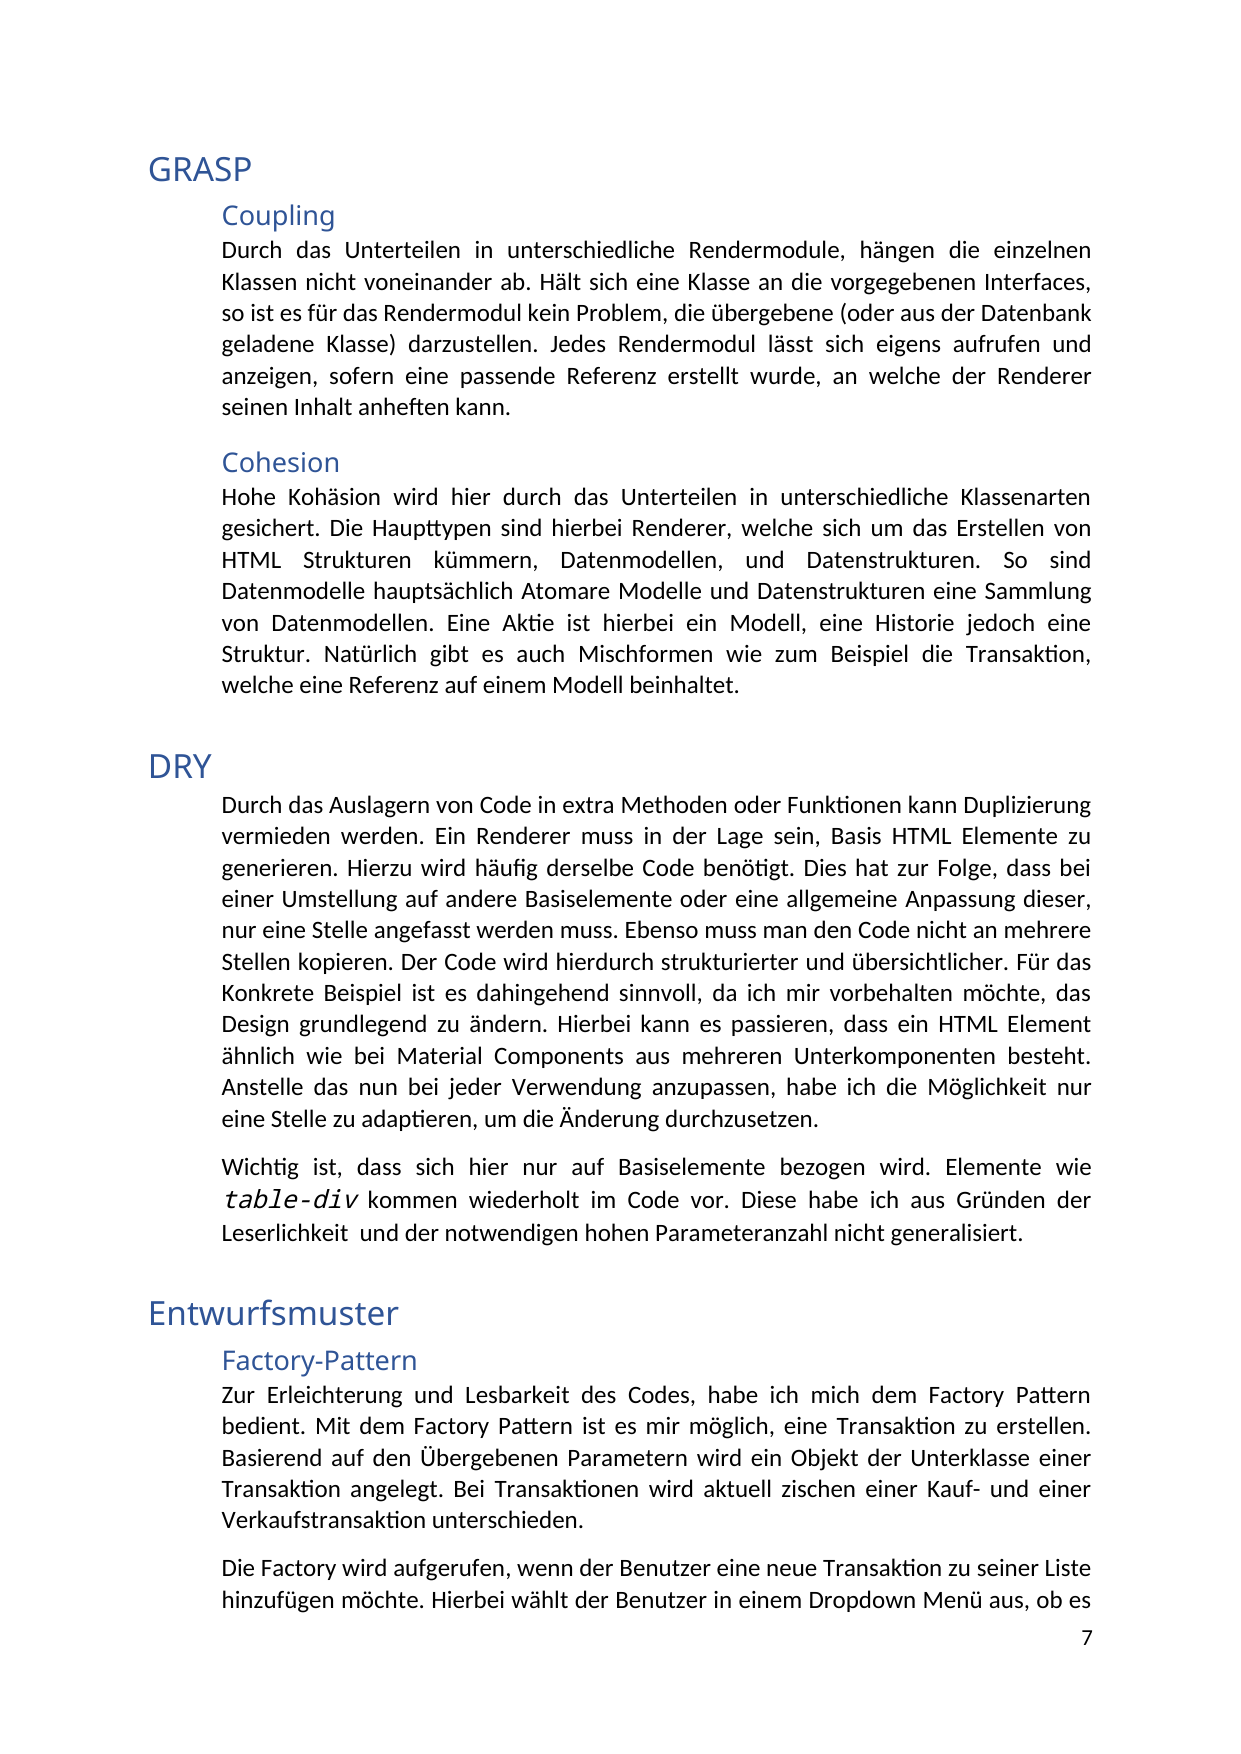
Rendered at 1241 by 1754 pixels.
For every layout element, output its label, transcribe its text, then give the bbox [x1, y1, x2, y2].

text Die Factory wird aufgerufen, wenn der Benutzer eine neue Transaktion zu seiner Liste hinzufügen möchte. Hierbei wählt der Benutzer in einem Dropdown Menü aus, ob es [221, 1552, 1093, 1614]
subtitle Cohesion [148, 443, 1093, 480]
text Hohe Kohäsion wird hier durch das Unterteilen in unterschiedliche Klassenarten gesichert. Die Haupttypen sind hierbei Renderer, welche sich um das Erstellen von HTML Strukturen kümmern, Datenmodellen, und Datenstrukturen. So sind Datenmodelle hauptsächlich Atomare Modelle und Datenstrukturen eine Sammlung von Datenmodellen. Eine Aktie ist hierbei ein Modell, eine Historie jedoch eine Struktur. Natürlich gibt es auch Mischformen wie zum Beispiel die Transaktion, welche eine Referenz auf einem Modell beinhaltet. [221, 481, 1093, 700]
subtitle Factory-Pattern [148, 1341, 1093, 1378]
subtitle Coupling [148, 196, 1093, 233]
subtitle GRASP [148, 146, 1093, 191]
text Durch das Unterteilen in unterschiedliche Rendermodule, hängen die einzelnen Klassen nicht voneinander ab. Hält sich eine Klasse an die vorgegebenen Interfaces, so ist es für das Rendermodul kein Problem, die übergebene (oder aus der Datenbank geladene Klasse) darzustellen. Jedes Rendermodul lässt sich eigens aufrufen und anzeigen, sofern eine passende Referenz erstellt wurde, an welche der Renderer seinen Inhalt anheften kann. [221, 234, 1093, 422]
subtitle Entwurfsmuster [148, 1290, 1093, 1336]
text Zur Erleichterung und Lesbarkeit des Codes, habe ich mich dem Factory Pattern bedient. Mit dem Factory Pattern ist es mir möglich, eine Transaktion zu erstellen. Basierend auf den Übergebenen Parametern wird ein Objekt der Unterklasse einer Transaktion angelegt. Bei Transaktionen wird aktuell zischen einer Kauf- und einer Verkaufstransaktion unterschieden. [221, 1379, 1093, 1535]
text Wichtig ist, dass sich hier nur auf Basiselemente bezogen wird. Elemente wie table-div kommen wiederholt im Code vor. Diese habe ich aus Gründen der Leserlichkeit und der notwendigen hohen Parameteranzahl nicht generalisiert. [221, 1151, 1093, 1248]
text Durch das Auslagern von Code in extra Methoden oder Funktionen kann Duplizierung vermieden werden. Ein Renderer muss in der Lage sein, Basis HTML Elemente zu generieren. Hierzu wird häufig derselbe Code benötigt. Dies hat zur Folge, dass bei einer Umstellung auf andere Basiselemente oder eine allgemeine Anpassung dieser, nur eine Stelle angefasst werden muss. Ebenso muss man den Code nicht an mehrere Stellen kopieren. Der Code wird hierdurch strukturierter und übersichtlicher. Für das Konkrete Beispiel ist es dahingehend sinnvoll, da ich mir vorbehalten möchte, das Design grundlegend zu ändern. Hierbei kann es passieren, dass ein HTML Element ähnlich wie bei Material Components aus mehreren Unterkomponenten besteht. Anstelle das nun bei jeder Verwendung anzupassen, habe ich die Möglichkeit nur eine Stelle zu adaptieren, um die Änderung durchzusetzen. [221, 789, 1093, 1133]
subtitle DRY [148, 742, 1093, 788]
